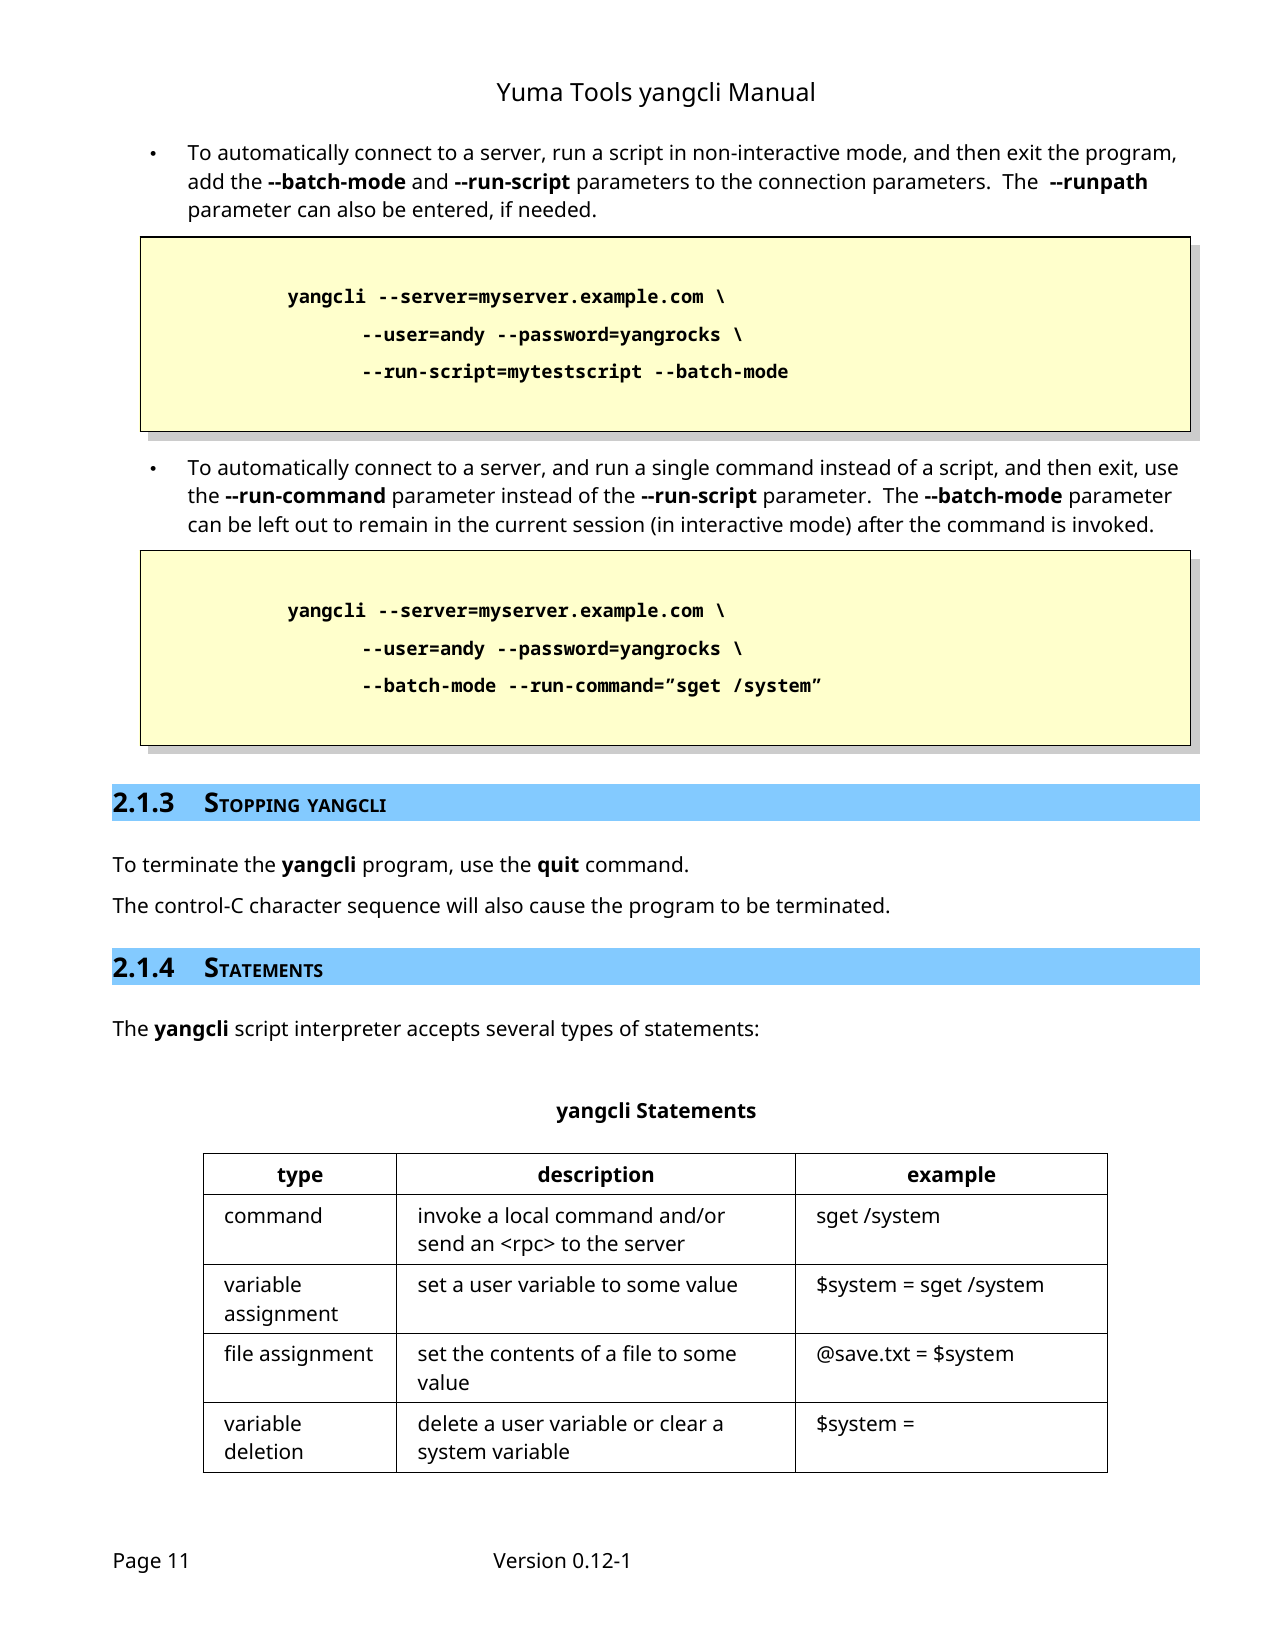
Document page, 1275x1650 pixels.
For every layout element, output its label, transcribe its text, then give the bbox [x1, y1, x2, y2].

text --user=andy --password=yangrocks \ [141, 625, 1190, 661]
table_header example [796, 1154, 1107, 1194]
table_cell sget /system [796, 1195, 1107, 1263]
text To terminate the yangcli program, use the quit command. [112, 850, 1200, 878]
subtitle yangcli Statements [127, 1096, 1185, 1125]
text The control-C character sequence will also cause the program to be terminated. [112, 891, 1200, 919]
text The yangcli script interpreter accepts several types of statements: [112, 1014, 1200, 1043]
text yangcli --server=myserver.example.com \ [141, 274, 1190, 309]
table_cell variable deletion [204, 1403, 396, 1472]
subtitle Stopping yangcli [112, 784, 1200, 821]
table_cell file assignment [204, 1334, 396, 1402]
table_cell $system = sget /system [796, 1265, 1107, 1333]
text --batch-mode --run-command=”sget /system” [141, 663, 1190, 698]
table_cell variable assignment [204, 1265, 396, 1333]
text yangcli --server=myserver.example.com \ [141, 588, 1190, 623]
table_cell set a user variable to some value [397, 1265, 795, 1333]
table_cell $system = [796, 1403, 1107, 1472]
list To automatically connect to a server, and run a single command instead of a script, and then exit, use the --run-command parameter instead of the --run-script parameter. The --batch-mode parameter can be left out to remain in the current session (in interactive mode) after the command is invoked. [150, 453, 1200, 538]
list To automatically connect to a server, run a script in non-interactive mode, and then exit the program, add the --batch-mode and --run-script parameters to the connection parameters. The --runpath parameter can also be entered, if needed. [150, 138, 1200, 224]
text --run-script=mytestscript --batch-mode [141, 349, 1190, 384]
table_cell invoke a local command and/or send an <rpc> to the server [397, 1195, 795, 1263]
table_cell delete a user variable or clear a system variable [397, 1403, 795, 1472]
table_cell @save.txt = $system [796, 1334, 1107, 1402]
table_cell set the contents of a file to some value [397, 1334, 795, 1402]
table_header description [397, 1154, 795, 1194]
table_header type [204, 1154, 396, 1194]
text --user=andy --password=yangrocks \ [141, 311, 1190, 347]
table_cell command [204, 1195, 396, 1263]
subtitle Statements [112, 948, 1200, 985]
